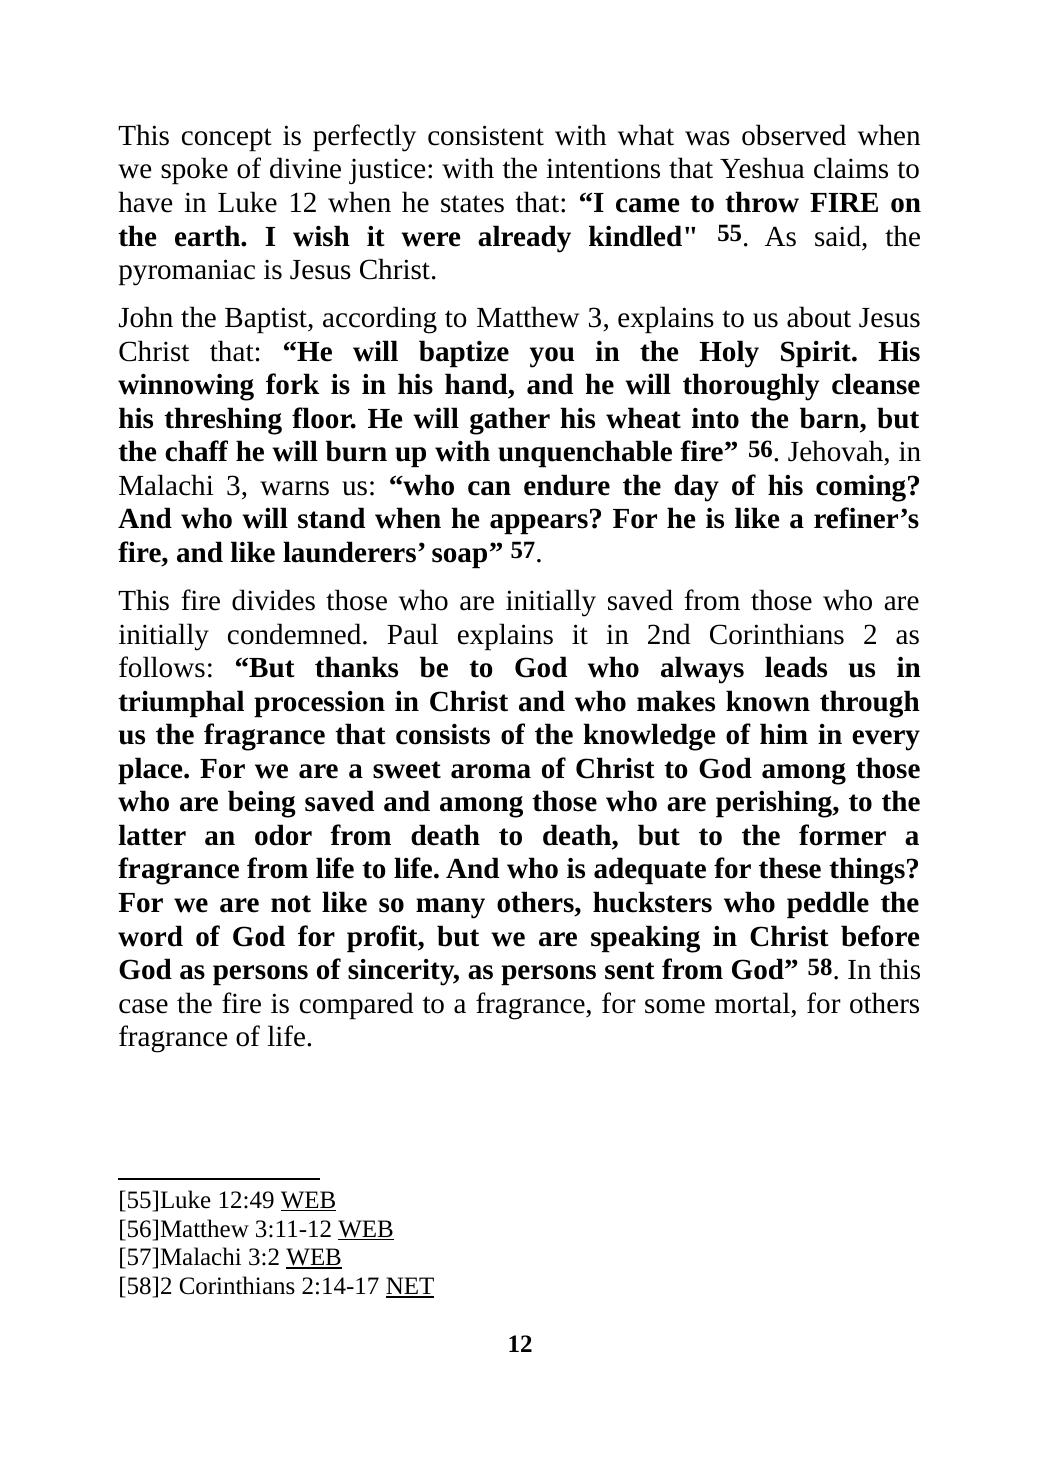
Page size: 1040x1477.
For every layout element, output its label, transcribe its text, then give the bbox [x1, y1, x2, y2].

text This concept is perfectly consistent with what was observed when we spoke of divine justice: with the intentions that Yeshua claims to have in Luke 12 when he states that: “I came to throw FIRE on the earth. I wish it were already kindled" . As said, the pyromaniac is Jesus Christ. [118, 118, 921, 286]
text 2 Corinthians 2:14-17 NET [118, 1271, 921, 1300]
text This fire divides those who are initially saved from those who are initially condemned. Paul explains it in 2nd Corinthians 2 as follows: “But thanks be to God who always leads us in triumphal procession in Christ and who makes known through us the fragrance that consists of the knowledge of him in every place. For we are a sweet aroma of Christ to God among those who are being saved and among those who are perishing, to the latter an odor from death to death, but to the former a fragrance from life to life. And who is adequate for these things? For we are not like so many others, hucksters who peddle the word of God for profit, but we are speaking in Christ before God as persons of sincerity, as persons sent from God” . In this case the fire is compared to a fragrance, for some mortal, for others fragrance of life. [118, 583, 921, 1053]
text John the Baptist, according to Matthew 3, explains to us about Jesus Christ that: “He will baptize you in the Holy Spirit. His winnowing fork is in his hand, and he will thoroughly cleanse his threshing floor. He will gather his wheat into the barn, but the chaff he will burn up with unquenchable fire” . Jehovah, in Malachi 3, warns us: “who can endure the day of his coming? And who will stand when he appears? For he is like a refiner’s fire, and like launderers’ soap” . [118, 300, 921, 569]
text Luke 12:49 WEB [118, 1185, 921, 1214]
text Matthew 3:11-12 WEB [118, 1214, 921, 1242]
text Malachi 3:2 WEB [118, 1242, 921, 1271]
